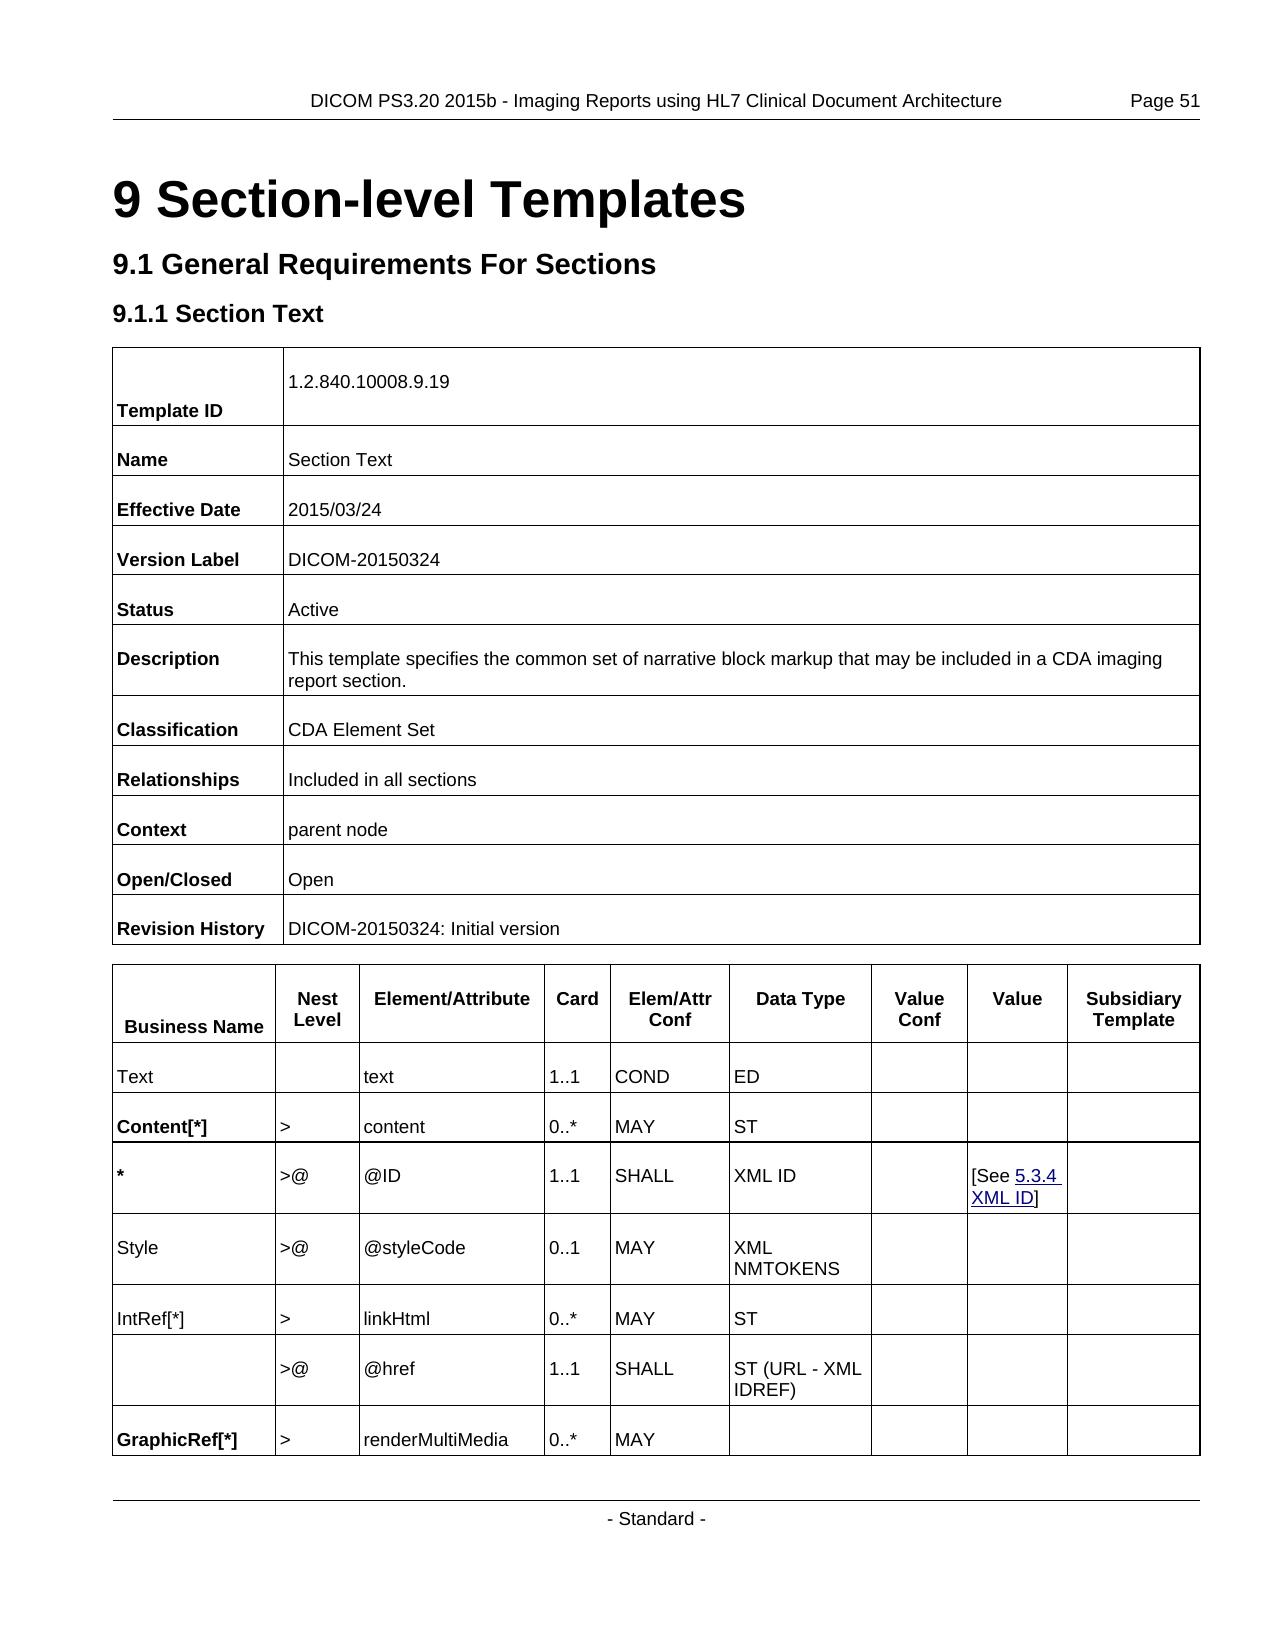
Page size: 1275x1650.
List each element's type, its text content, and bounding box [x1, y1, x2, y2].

table_cell render​Multi​Media [360, 1406, 544, 1454]
table_cell [1068, 1143, 1199, 1213]
table_cell MAY [611, 1285, 729, 1333]
table_cell Version Label [113, 526, 283, 574]
table_cell Name [113, 426, 283, 475]
table_cell MAY [611, 1406, 729, 1454]
table_header Elem/Attr Conf [611, 965, 729, 1042]
table_cell [1068, 1043, 1199, 1092]
table_cell Effective Date [113, 476, 283, 525]
table_cell text [360, 1043, 544, 1092]
table_cell [1068, 1335, 1199, 1405]
table_cell >@ [276, 1335, 359, 1405]
table_cell Description [113, 625, 283, 695]
table_cell ST [730, 1285, 871, 1333]
table_cell @href [360, 1335, 544, 1405]
table_cell [872, 1043, 967, 1092]
table_cell 0..1 [545, 1214, 610, 1284]
table_cell Context [113, 796, 283, 844]
table_cell Revision History [113, 895, 283, 944]
table_cell [1068, 1093, 1199, 1141]
table_cell MAY [611, 1214, 729, 1284]
table_cell [968, 1406, 1067, 1454]
table_cell [872, 1143, 967, 1213]
table_cell DICOM-20150324: Initial version [284, 895, 1199, 944]
table_cell >@ [276, 1214, 359, 1284]
table_cell XML NMTOKENS [730, 1214, 871, 1284]
table_cell [See 5.3.4 XML ID] [968, 1143, 1067, 1213]
table_cell Open/Closed [113, 845, 283, 894]
table_cell [968, 1093, 1067, 1141]
table_cell [872, 1406, 967, 1454]
table_cell [872, 1093, 967, 1141]
table_cell link​Html [360, 1285, 544, 1333]
table_header Value Conf [872, 965, 967, 1042]
table_cell [730, 1406, 871, 1454]
table_cell ED [730, 1043, 871, 1092]
text 9 Section-level Templates [112, 169, 1200, 228]
table_cell @styleCode [360, 1214, 544, 1284]
table_cell SHALL [611, 1335, 729, 1405]
text 9.1.1 Section Text [112, 299, 1200, 328]
table_header Card [545, 965, 610, 1042]
table_cell 0..* [545, 1093, 610, 1141]
table_cell Int​Ref[*] [113, 1285, 275, 1333]
table_cell [968, 1335, 1067, 1405]
table_cell ST (URL - XML IDREF) [730, 1335, 871, 1405]
table_cell [276, 1043, 359, 1092]
table_cell This template specifies the common set of narrative block markup that may be included in a CDA imaging report section. [284, 625, 1199, 695]
table_cell Graphic​Ref[*] [113, 1406, 275, 1454]
table_cell > [276, 1285, 359, 1333]
table_cell Style [113, 1214, 275, 1284]
table_cell Included in all sections [284, 746, 1199, 795]
table_header Value [968, 965, 1067, 1042]
table_cell [872, 1285, 967, 1333]
table_cell 0..* [545, 1285, 610, 1333]
table_cell COND [611, 1043, 729, 1092]
table_cell [968, 1285, 1067, 1333]
table_cell 2015/03/24 [284, 476, 1199, 525]
table_cell > [276, 1093, 359, 1141]
table_cell * [113, 1143, 275, 1213]
table_cell @ID [360, 1143, 544, 1213]
table_cell Open [284, 845, 1199, 894]
table_cell 1..1 [545, 1143, 610, 1213]
table_cell ST [730, 1093, 871, 1141]
table_cell Content[*] [113, 1093, 275, 1141]
table_cell MAY [611, 1093, 729, 1141]
table_cell Classification [113, 696, 283, 745]
table_header Template ID [113, 348, 283, 425]
table_header Data Type [730, 965, 871, 1042]
table_header Element/​Attribute [360, 965, 544, 1042]
table_cell [968, 1214, 1067, 1284]
table_cell [872, 1335, 967, 1405]
table_cell [1068, 1406, 1199, 1454]
table_cell 0..* [545, 1406, 610, 1454]
table_cell [872, 1214, 967, 1284]
table_cell >@ [276, 1143, 359, 1213]
table_cell CDA Element Set [284, 696, 1199, 745]
table_header Subsidiary Template [1068, 965, 1199, 1042]
table_cell > [276, 1406, 359, 1454]
table_cell Active [284, 575, 1199, 624]
table_header Nest Level [276, 965, 359, 1042]
table_cell Section Text [284, 426, 1199, 475]
table_cell Relationships [113, 746, 283, 795]
table_cell XML ID [730, 1143, 871, 1213]
table_cell 1..1 [545, 1335, 610, 1405]
table_cell Status [113, 575, 283, 624]
table_header Business Name [113, 965, 275, 1042]
table_cell [1068, 1285, 1199, 1333]
table_cell 1..1 [545, 1043, 610, 1092]
table_header 1.2.840.10008.9.19 [284, 348, 1199, 425]
table_cell parent node [284, 796, 1199, 844]
table_cell [1068, 1214, 1199, 1284]
table_cell SHALL [611, 1143, 729, 1213]
table_cell [968, 1043, 1067, 1092]
text 9.1 General Requirements For Sections [112, 247, 1200, 281]
table_cell content [360, 1093, 544, 1141]
table_cell [113, 1335, 275, 1405]
table_cell DICOM-20150324 [284, 526, 1199, 574]
table_cell Text [113, 1043, 275, 1092]
